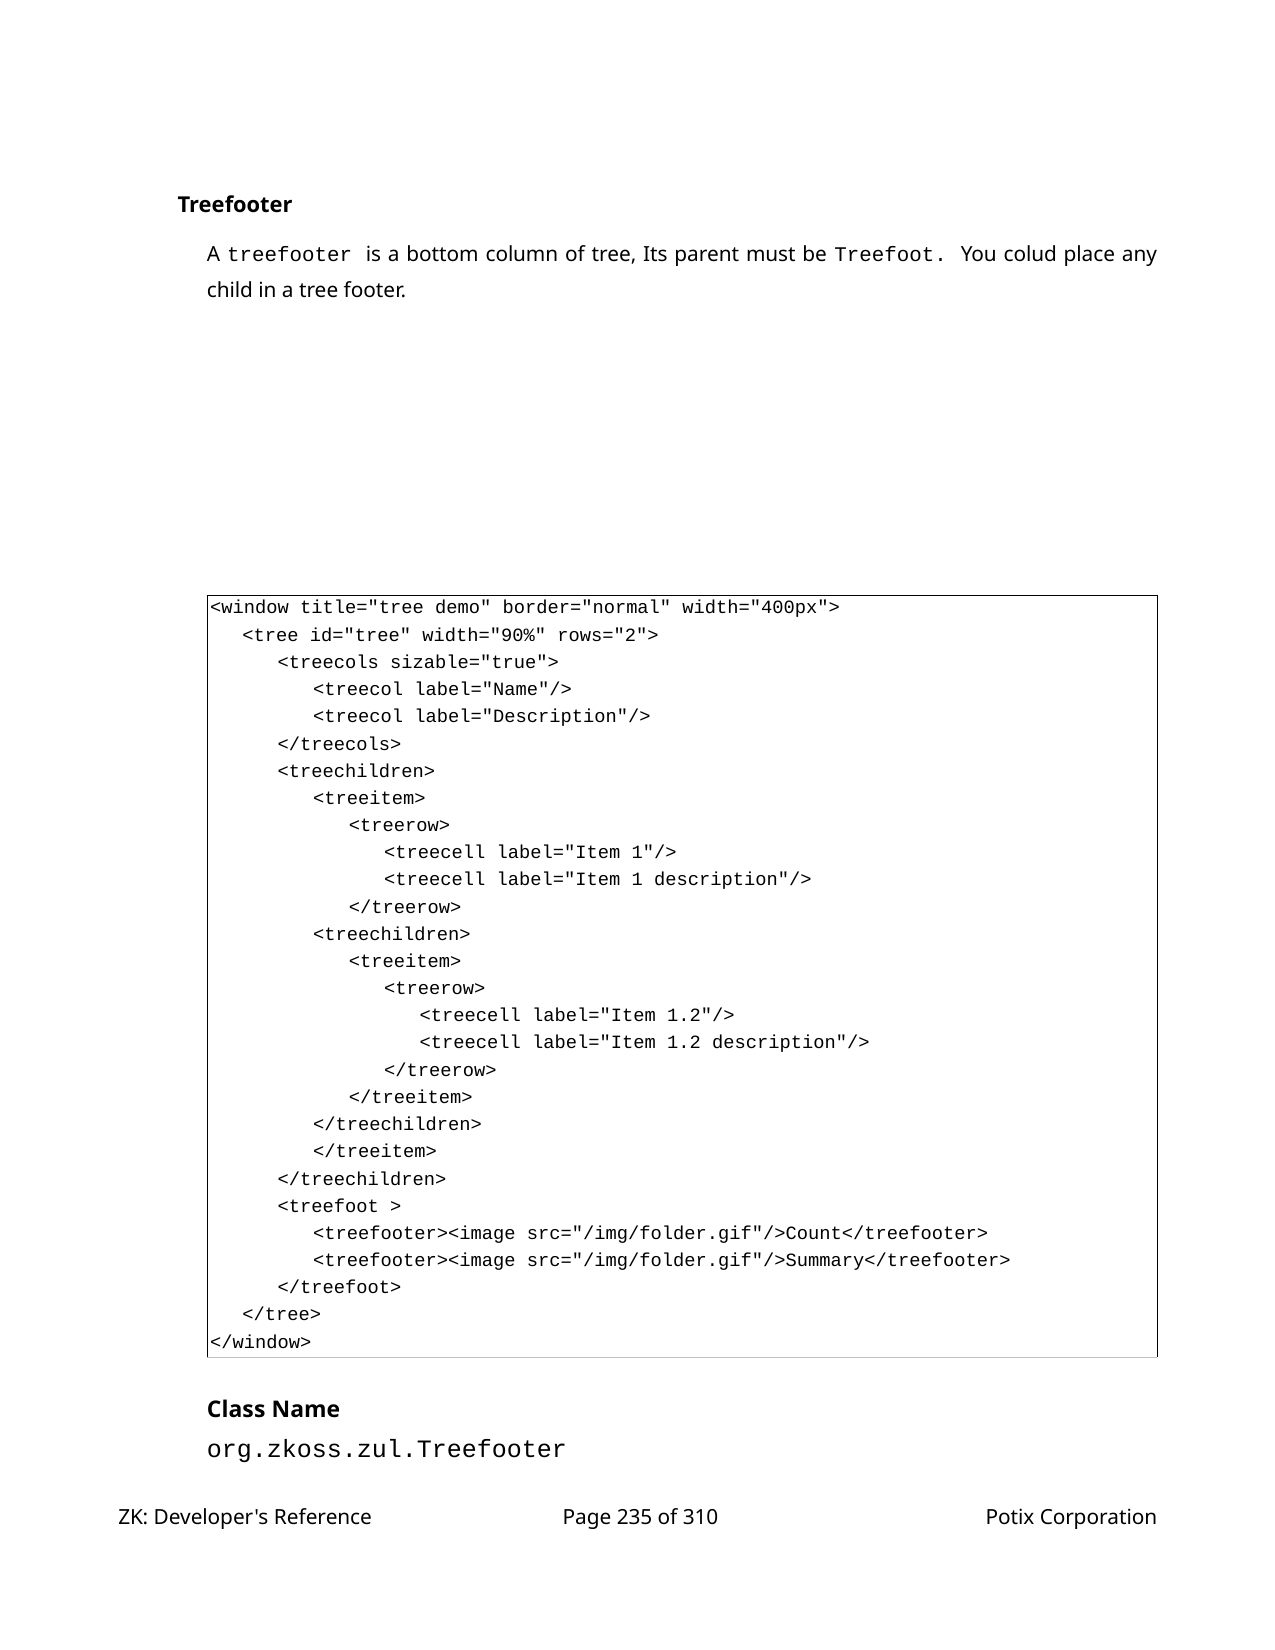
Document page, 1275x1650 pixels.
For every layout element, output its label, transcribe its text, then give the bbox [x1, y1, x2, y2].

text </treecols> [208, 731, 1157, 756]
text <treeitem> [208, 786, 1157, 810]
text <treecols sizable="true"> [208, 650, 1157, 674]
text <window title="tree demo" border="normal" width="400px"> [208, 596, 1157, 620]
text </treerow> [208, 894, 1157, 919]
text <treecell label="Item 1 description"/> [208, 867, 1157, 892]
text <treecell label="Item 1"/> [208, 840, 1157, 864]
text <treechildren> [208, 922, 1157, 946]
text <treechildren> [208, 758, 1157, 783]
text </treechildren> [208, 1166, 1157, 1191]
text <treecol label="Name"/> [208, 677, 1157, 701]
text </treechildren> [208, 1112, 1157, 1136]
text </treefoot> [208, 1275, 1157, 1299]
text <treecell label="Item 1.2 description"/> [208, 1030, 1157, 1055]
subtitle Treefooter [177, 189, 1157, 219]
text <tree id="tree" width="90%" rows="2"> [208, 623, 1157, 647]
text </treerow> [208, 1058, 1157, 1082]
text <treefoot > [208, 1193, 1157, 1218]
text </treeitem> [208, 1085, 1157, 1109]
text <treefooter><image src="/img/folder.gif"/>Summary</treefooter> [208, 1248, 1157, 1272]
text </tree> [208, 1302, 1157, 1327]
text </treeitem> [208, 1139, 1157, 1163]
text A treefooter is a bottom column of tree, Its parent must be Treefoot. You colud place any child in a tree footer. [207, 239, 1157, 303]
text org.zkoss.zul.Treefooter [207, 1437, 1157, 1465]
text <treecol label="Description"/> [208, 704, 1157, 728]
text <treerow> [208, 976, 1157, 1000]
text <treecell label="Item 1.2"/> [208, 1003, 1157, 1027]
subtitle Class Name [207, 1393, 1157, 1425]
text </window> [208, 1329, 1157, 1357]
text <treeitem> [208, 949, 1157, 973]
text <treerow> [208, 813, 1157, 837]
text <treefooter><image src="/img/folder.gif"/>Count</treefooter> [208, 1221, 1157, 1245]
